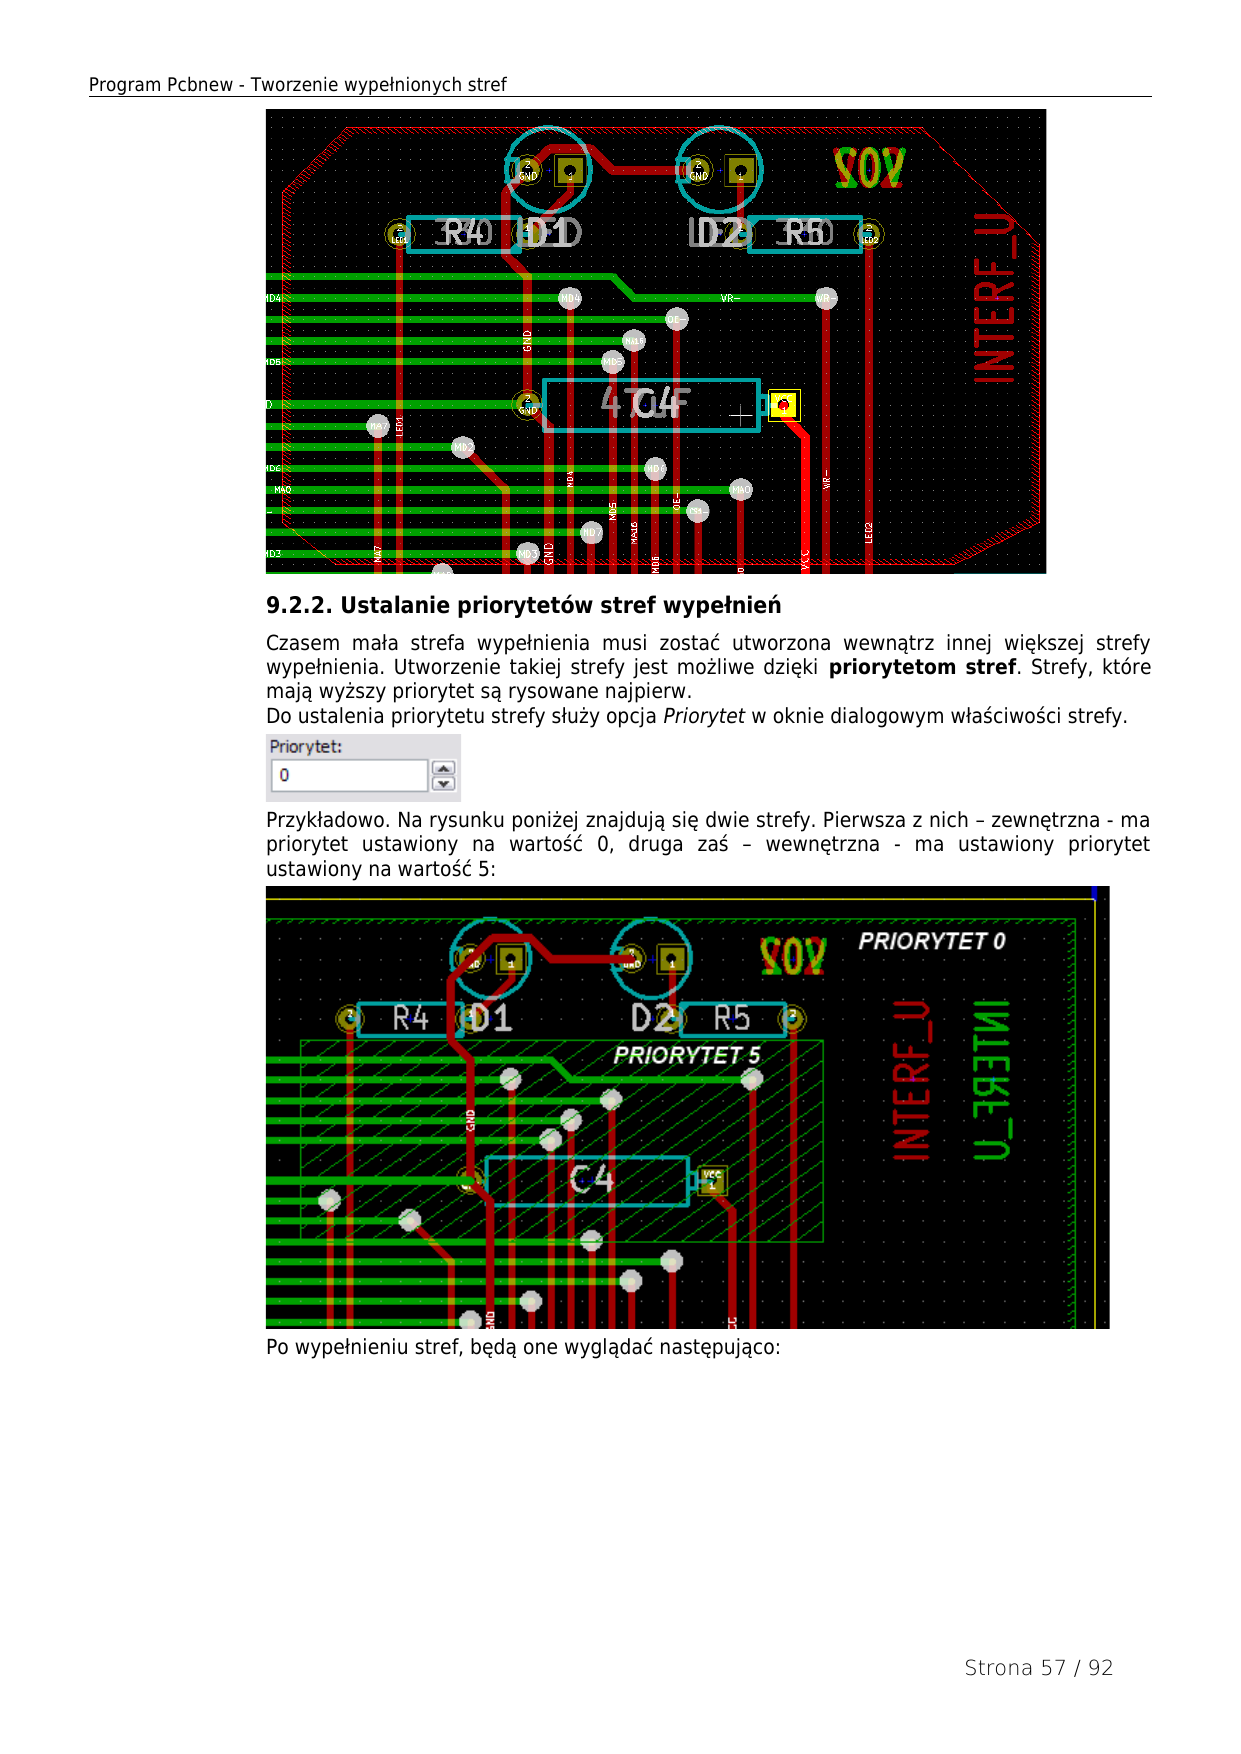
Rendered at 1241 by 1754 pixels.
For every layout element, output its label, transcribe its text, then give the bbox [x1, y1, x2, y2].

picture [265, 886, 1110, 1329]
text Po wypełnieniu stref, będą one wyglądać następująco: [266, 1334, 1152, 1359]
text Przykładowo. Na rysunku poniżej znajdują się dwie strefy. Pierwsza z nich – zewnętrzna - ma priorytet ustawiony na wartość 0, druga zaś – wewnętrzna - ma ustawiony priorytet ustawiony na wartość 5: [266, 807, 1152, 881]
text Do ustalenia priorytetu strefy służy opcja Priorytet w oknie dialogowym właściwości strefy. [266, 704, 1152, 728]
text Czasem mała strefa wypełnienia musi zostać utworzona wewnątrz innej większej strefy wypełnienia. Utworzenie takiej strefy jest możliwe dzięki priorytetom stref. Strefy, które mają wyższy priorytet są rysowane najpierw. [266, 631, 1152, 704]
picture [265, 734, 462, 802]
subtitle Ustalanie priorytetów stref wypełnień [266, 592, 1152, 619]
picture [265, 109, 1047, 574]
